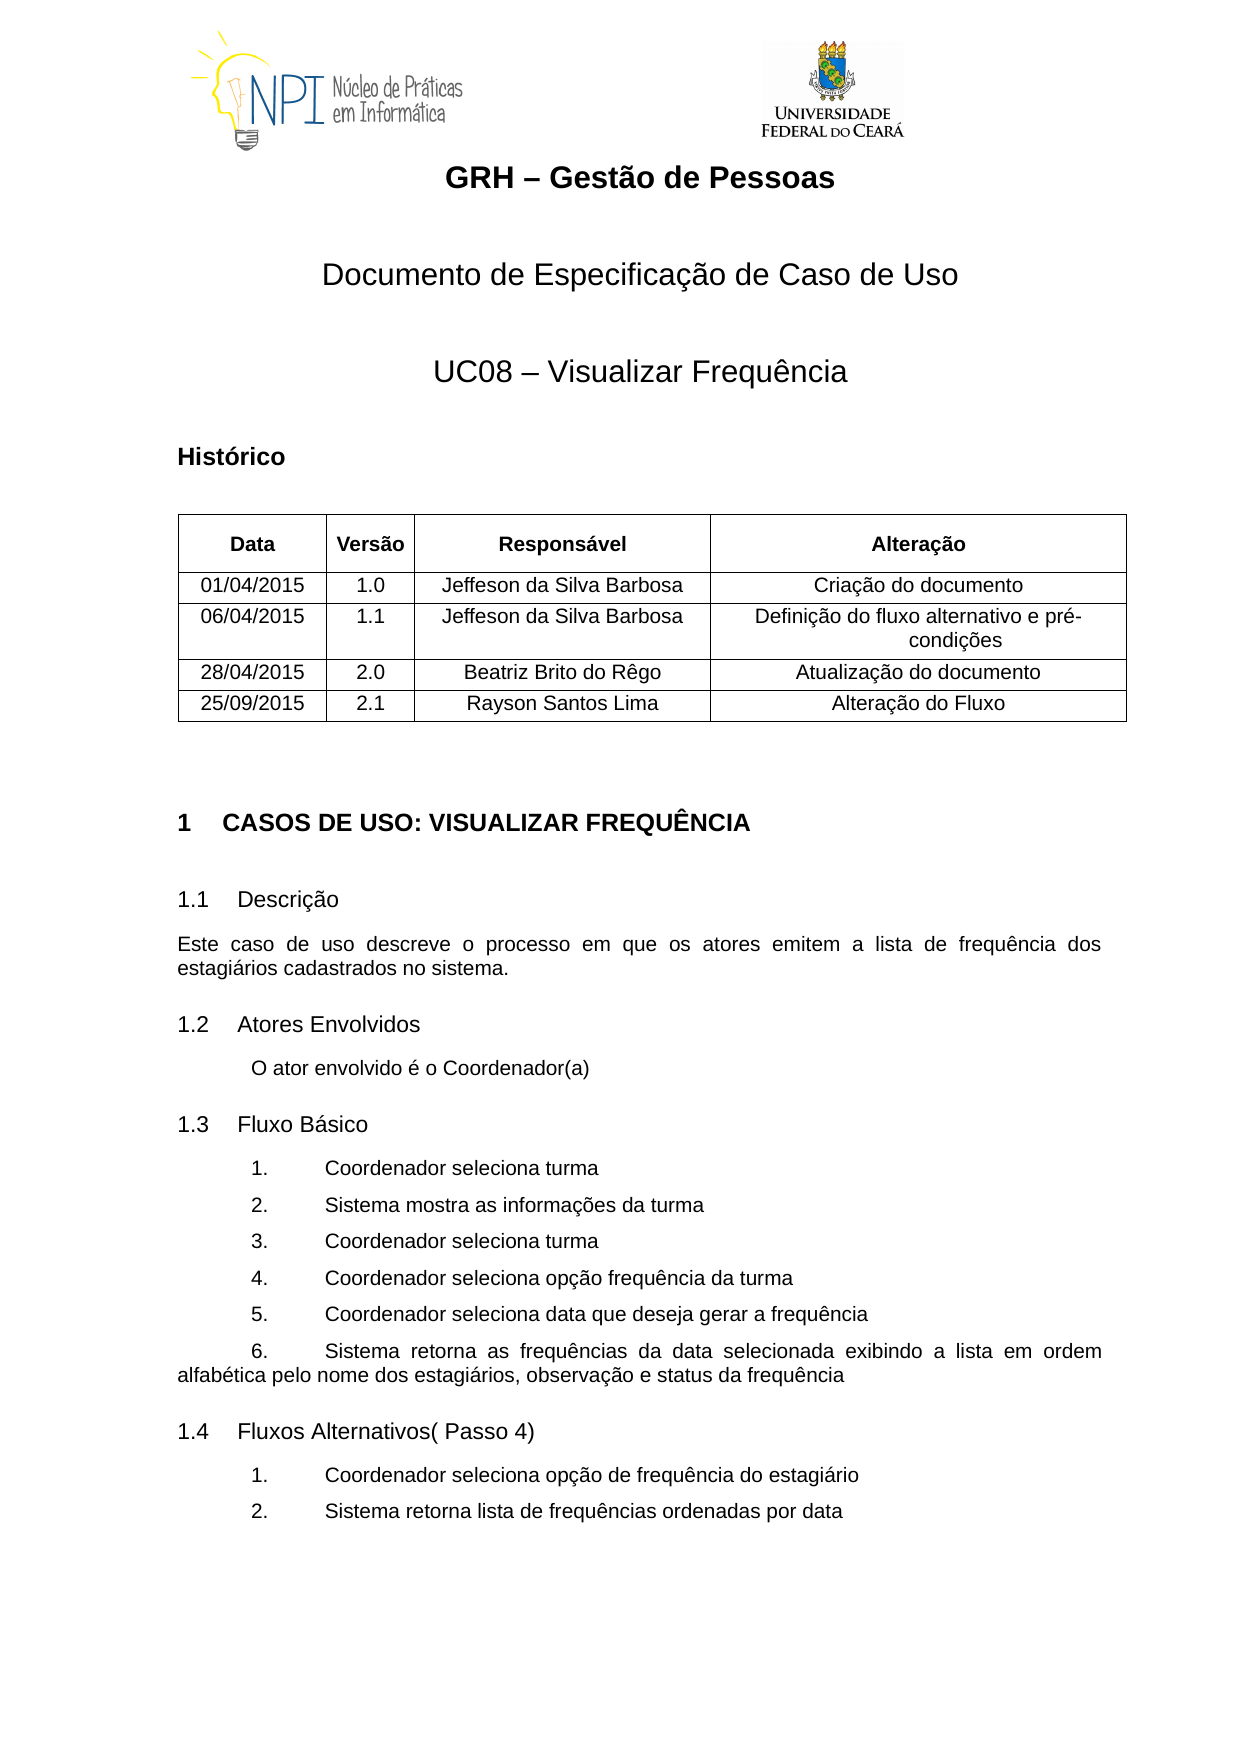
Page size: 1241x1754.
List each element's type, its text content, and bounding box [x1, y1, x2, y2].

table_header Alteração [711, 515, 1126, 572]
subtitle Atores Envolvidos [177, 1011, 1104, 1037]
table_cell Jeffeson da Silva Barbosa [415, 573, 710, 603]
table_cell 2.0 [327, 660, 414, 690]
table_cell Alteração do Fluxo [711, 691, 1126, 721]
text UC08 – Visualizar Frequência [177, 353, 1104, 388]
table_cell Beatriz Brito do Rêgo [415, 660, 710, 690]
text Documento de Especificação de Caso de Uso [177, 256, 1104, 292]
text 1. Coordenador seleciona opção de frequência do estagiário [177, 1463, 1104, 1487]
table_cell Jeffeson da Silva Barbosa [415, 604, 710, 658]
table_cell 1.0 [327, 573, 414, 603]
table_cell 1.1 [327, 604, 414, 658]
text 5. Coordenador seleciona data que deseja gerar a frequência [177, 1302, 1104, 1326]
text O ator envolvido é o Coordenador(a) [177, 1056, 1104, 1080]
text 2. Sistema mostra as informações da turma [177, 1193, 1104, 1217]
text Este caso de uso descreve o processo em que os atores emitem a lista de frequência dos estagiários cadastrados no sistema. [177, 932, 1103, 979]
text 1. Coordenador seleciona turma [177, 1156, 1104, 1180]
table_cell 28/04/2015 [179, 660, 326, 690]
table_cell 01/04/2015 [179, 573, 326, 603]
text 2. Sistema retorna lista de frequências ordenadas por data [177, 1499, 1104, 1523]
table_cell 06/04/2015 [179, 604, 326, 658]
table_cell Criação do documento [711, 573, 1126, 603]
text GRH – Gestão de Pessoas [177, 125, 1104, 195]
table_cell Rayson Santos Lima [415, 691, 710, 721]
subtitle Fluxo Básico [177, 1111, 1104, 1137]
subtitle CASOS DE USO: VISUALIZAR FREQUÊNCIA [177, 808, 1104, 836]
table_cell Definição do fluxo alternativo e pré-condições [711, 604, 1126, 658]
text 4. Coordenador seleciona opção frequência da turma [177, 1266, 1104, 1289]
text 3. Coordenador seleciona turma [177, 1229, 1104, 1253]
table_header Versão [327, 515, 414, 572]
table_cell 25/09/2015 [179, 691, 326, 721]
table_header Responsável [415, 515, 710, 572]
picture [181, 22, 472, 159]
table_header Data [179, 515, 326, 572]
subtitle Descrição [177, 886, 1104, 913]
picture [761, 41, 905, 139]
text Histórico [177, 442, 1104, 471]
subtitle Fluxos Alternativos( Passo 4) [177, 1418, 1104, 1444]
text 6. Sistema retorna as frequências da data selecionada exibindo a lista em ordem alfabética pelo nome dos estagiários, observação e status da frequência [177, 1338, 1104, 1386]
table_cell Atualização do documento [711, 660, 1126, 690]
table_cell 2.1 [327, 691, 414, 721]
